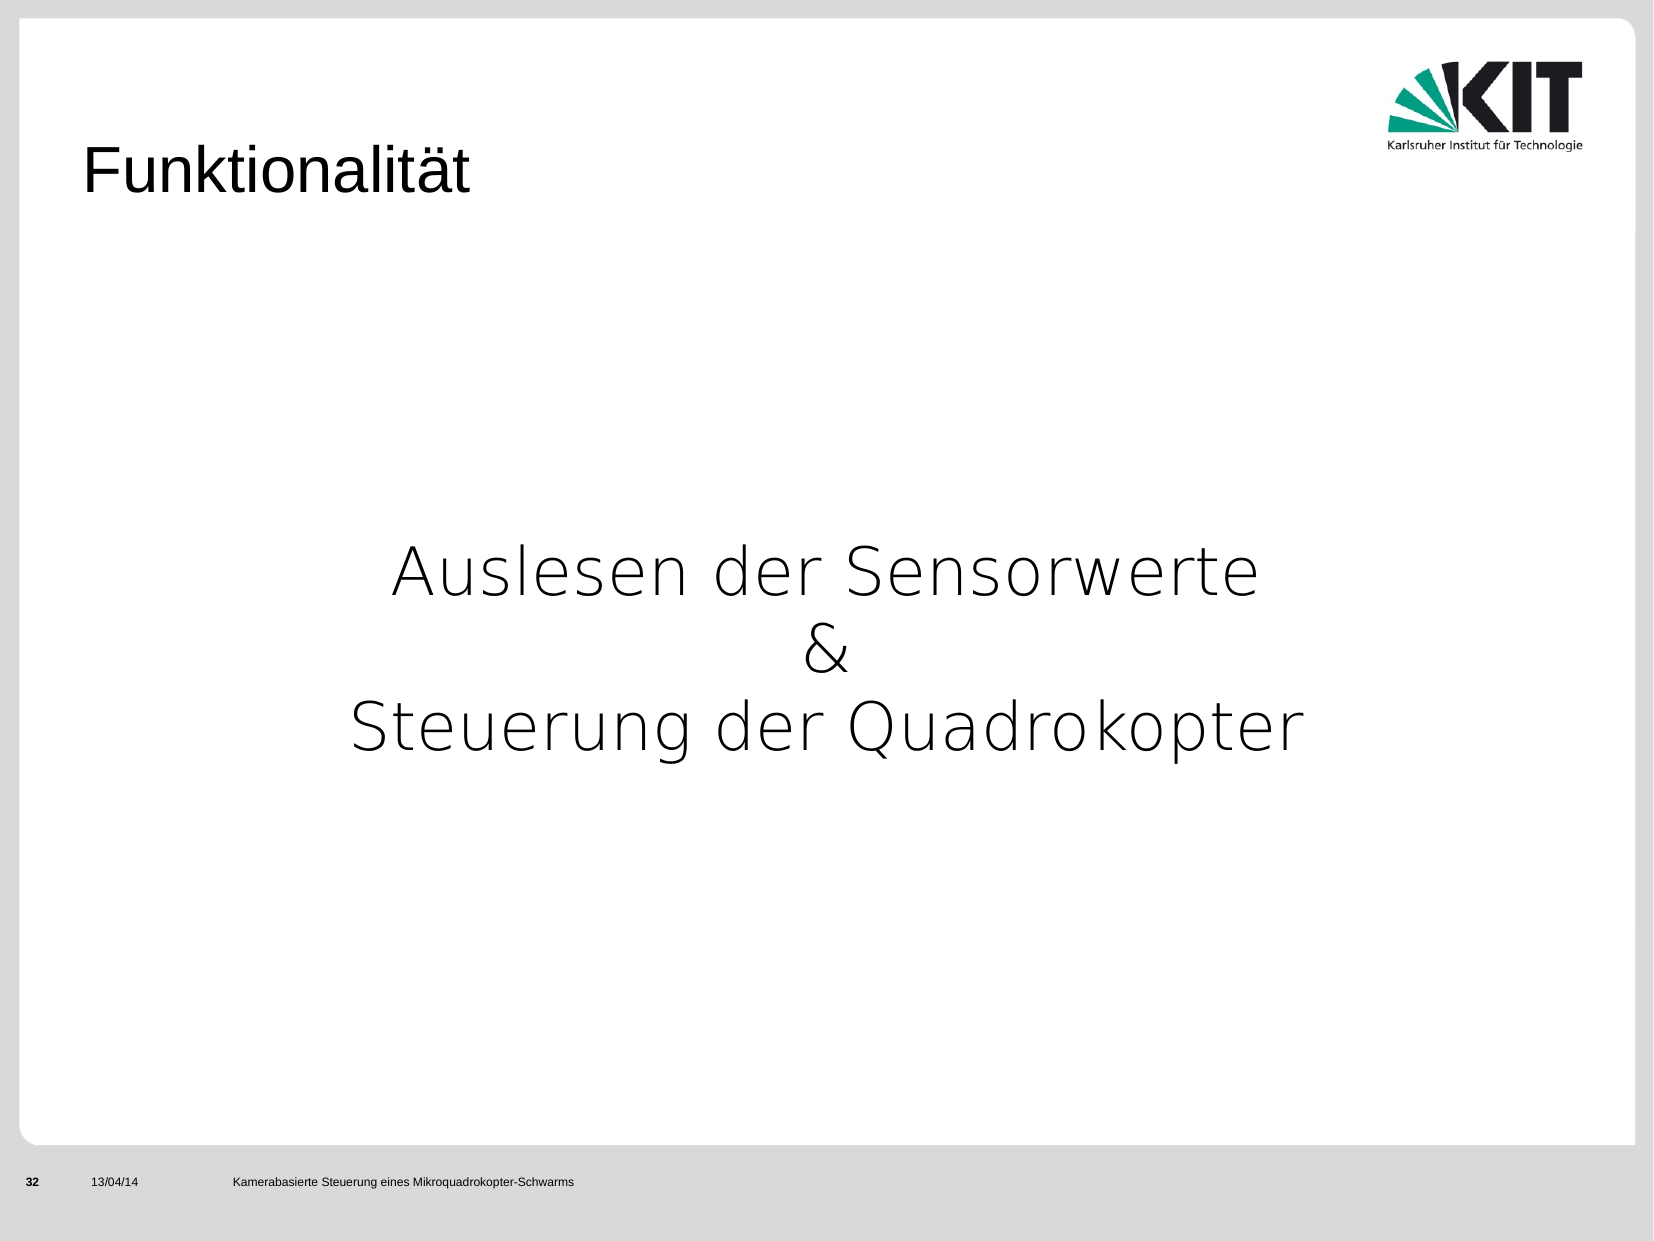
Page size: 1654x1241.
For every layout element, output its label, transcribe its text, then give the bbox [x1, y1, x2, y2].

subtitle Auslesen der Sensorwerte & Steuerung der Quadrokopter [82, 290, 1571, 1010]
title Funktionalität [82, 49, 1571, 257]
picture [0, 0, 1654, 1241]
